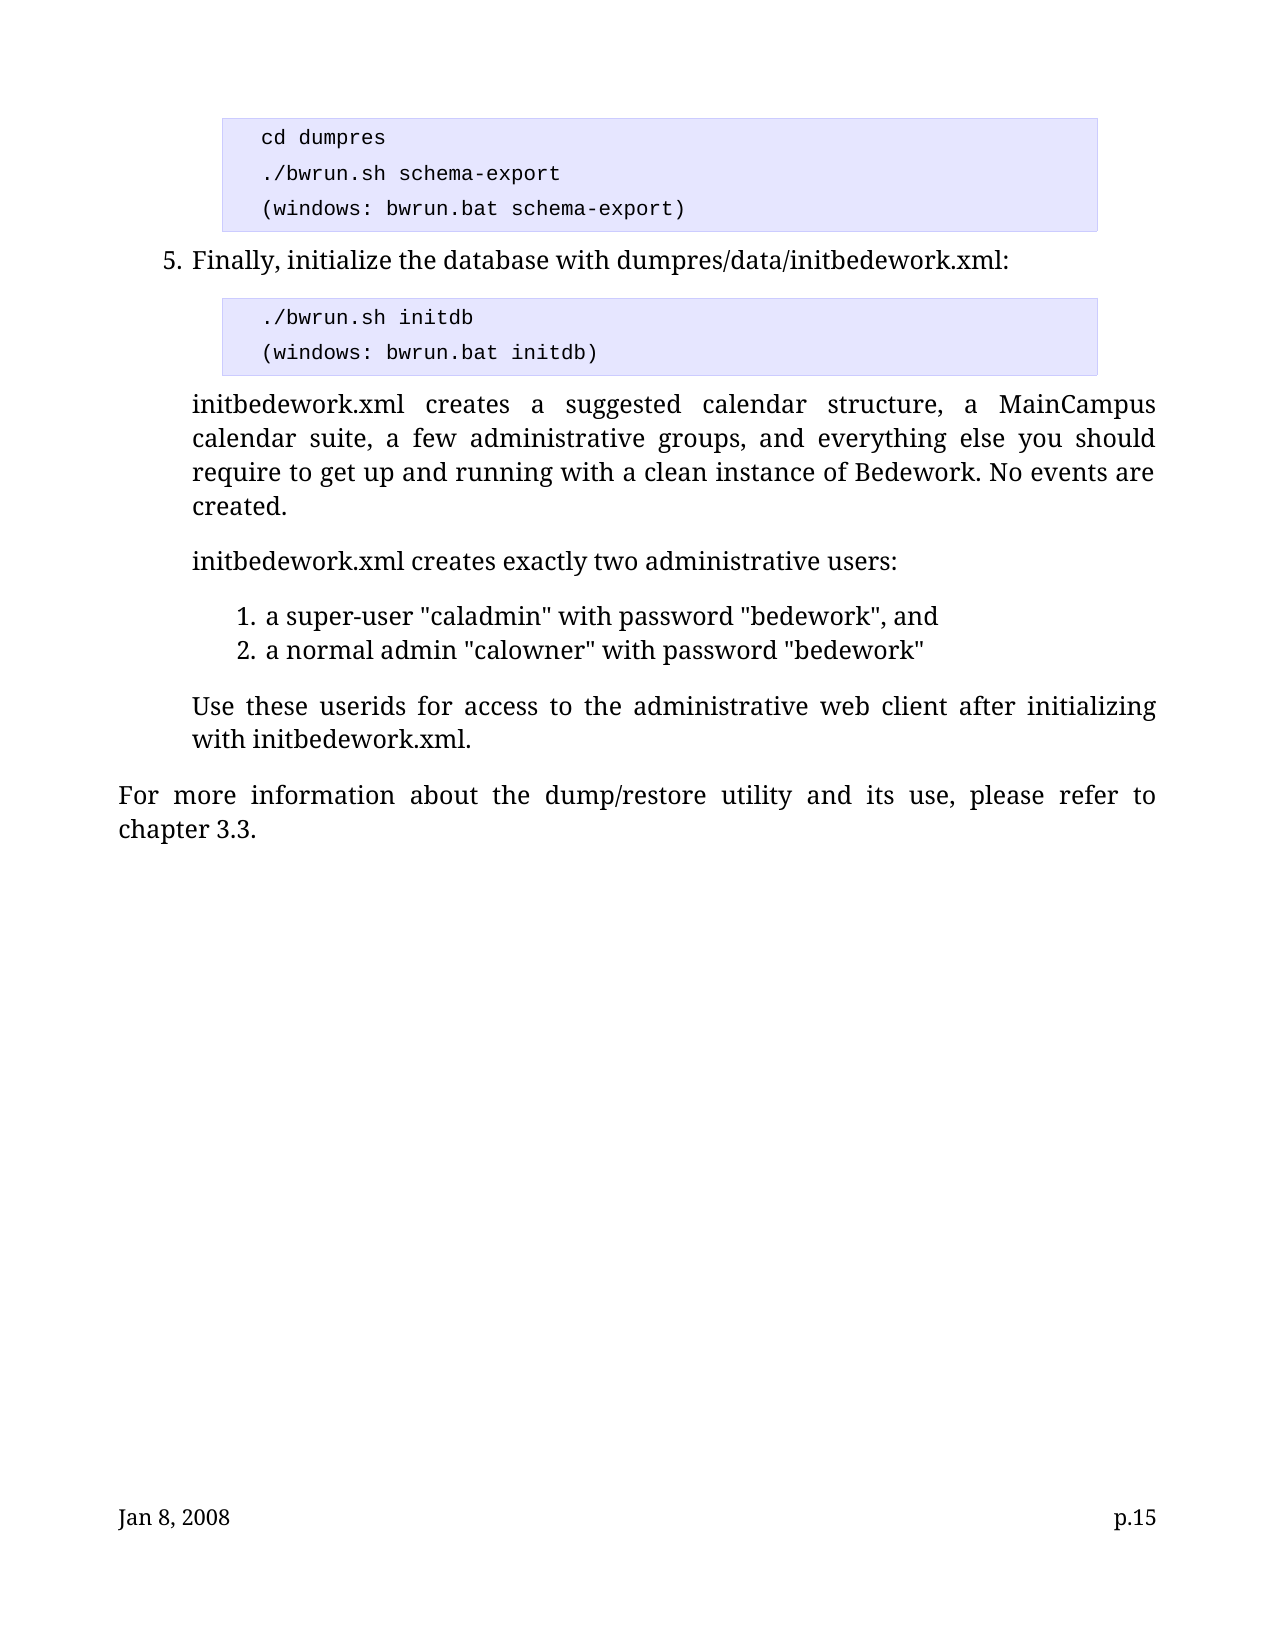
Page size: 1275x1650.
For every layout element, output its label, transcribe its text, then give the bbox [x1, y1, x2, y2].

list cd dumpres ./bwrun.sh schema-export (windows: bwrun.bat schema-export) [223, 119, 1097, 231]
text For more information about the dump/restore utility and its use, please refer to chapter 3.3. [118, 777, 1157, 845]
list ./bwrun.sh initdb (windows: bwrun.bat initdb) [223, 299, 1097, 375]
list a normal admin "calowner" with password "bedework" [236, 633, 1157, 667]
list initbedework.xml creates exactly two administrative users: [162, 544, 1157, 578]
list initbedework.xml creates a suggested calendar structure, a MainCampus calendar suite, a few administrative groups, and everything else you should require to get up and running with a clean instance of Bedework. No events are created. [162, 387, 1157, 523]
list Use these userids for access to the administrative web client after initializing with initbedework.xml. [162, 688, 1157, 756]
list a super-user "caladmin" with password "bedework", and [236, 599, 1157, 633]
list Finally, initialize the database with dumpres/data/initbedework.xml: [162, 242, 1157, 277]
